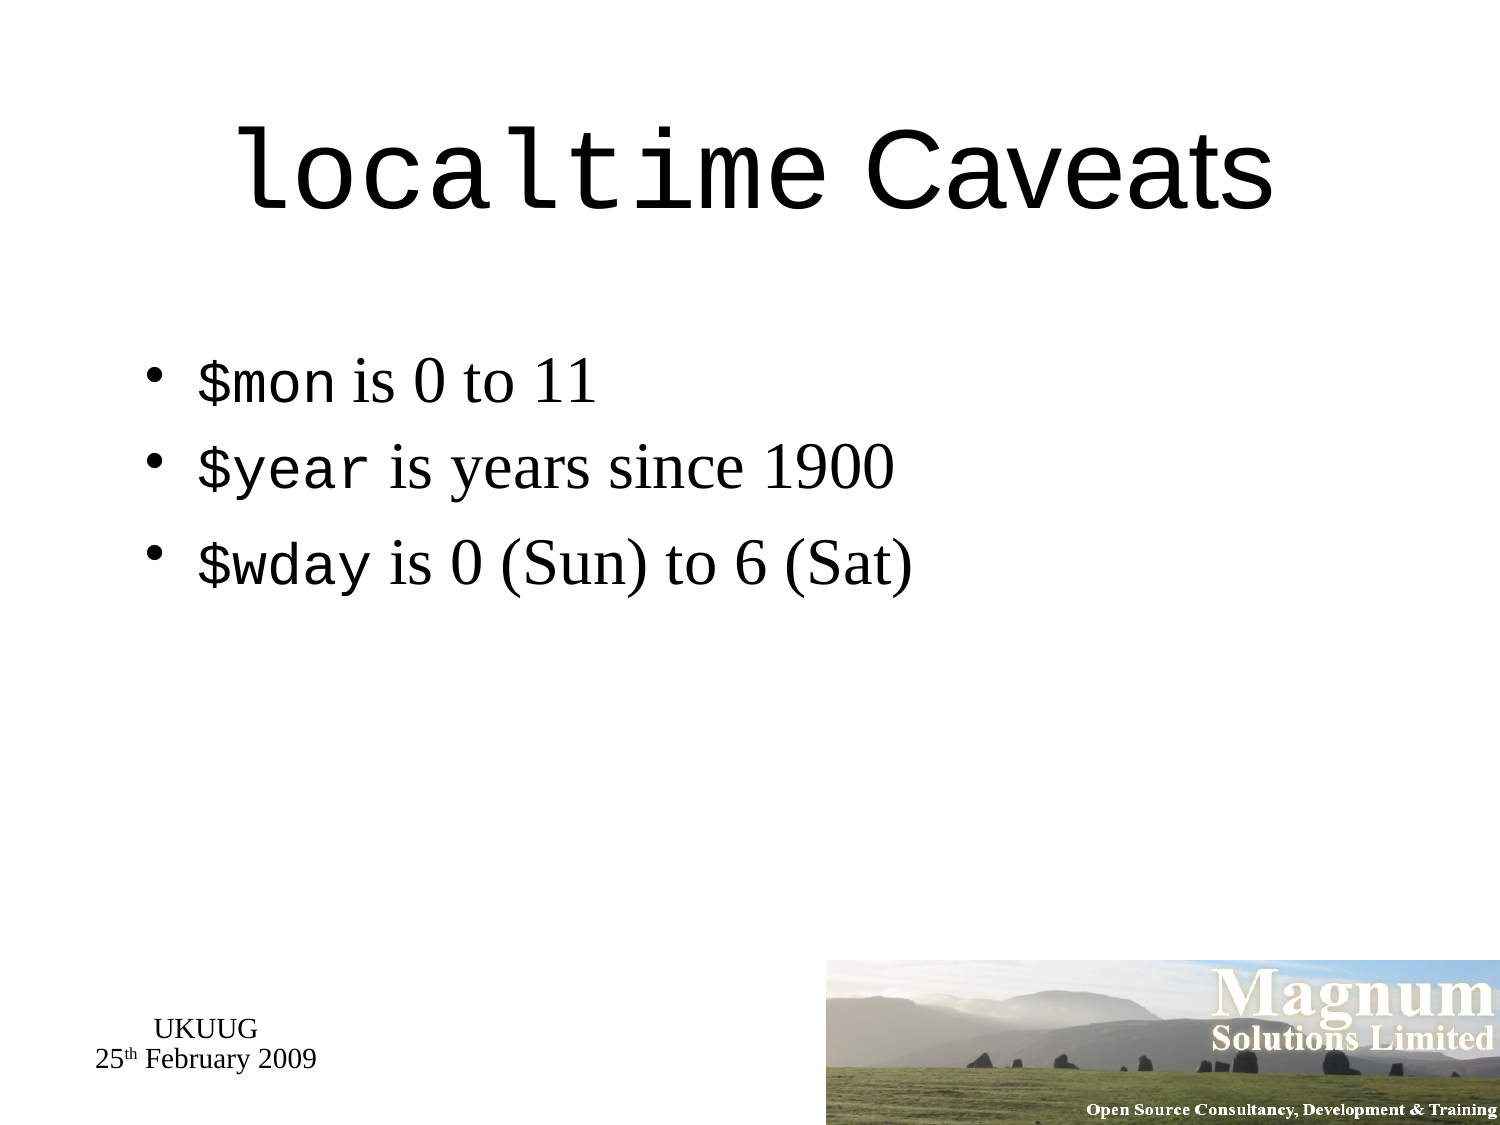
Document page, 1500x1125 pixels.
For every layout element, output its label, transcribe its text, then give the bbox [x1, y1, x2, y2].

picture [826, 960, 1500, 1125]
title localtime Caveats [112, 62, 1388, 250]
list $mon is 0 to 11 $year is years since 1900 $wday is 0 (Sun) to 6 (Sat)‏ [112, 337, 1388, 1013]
